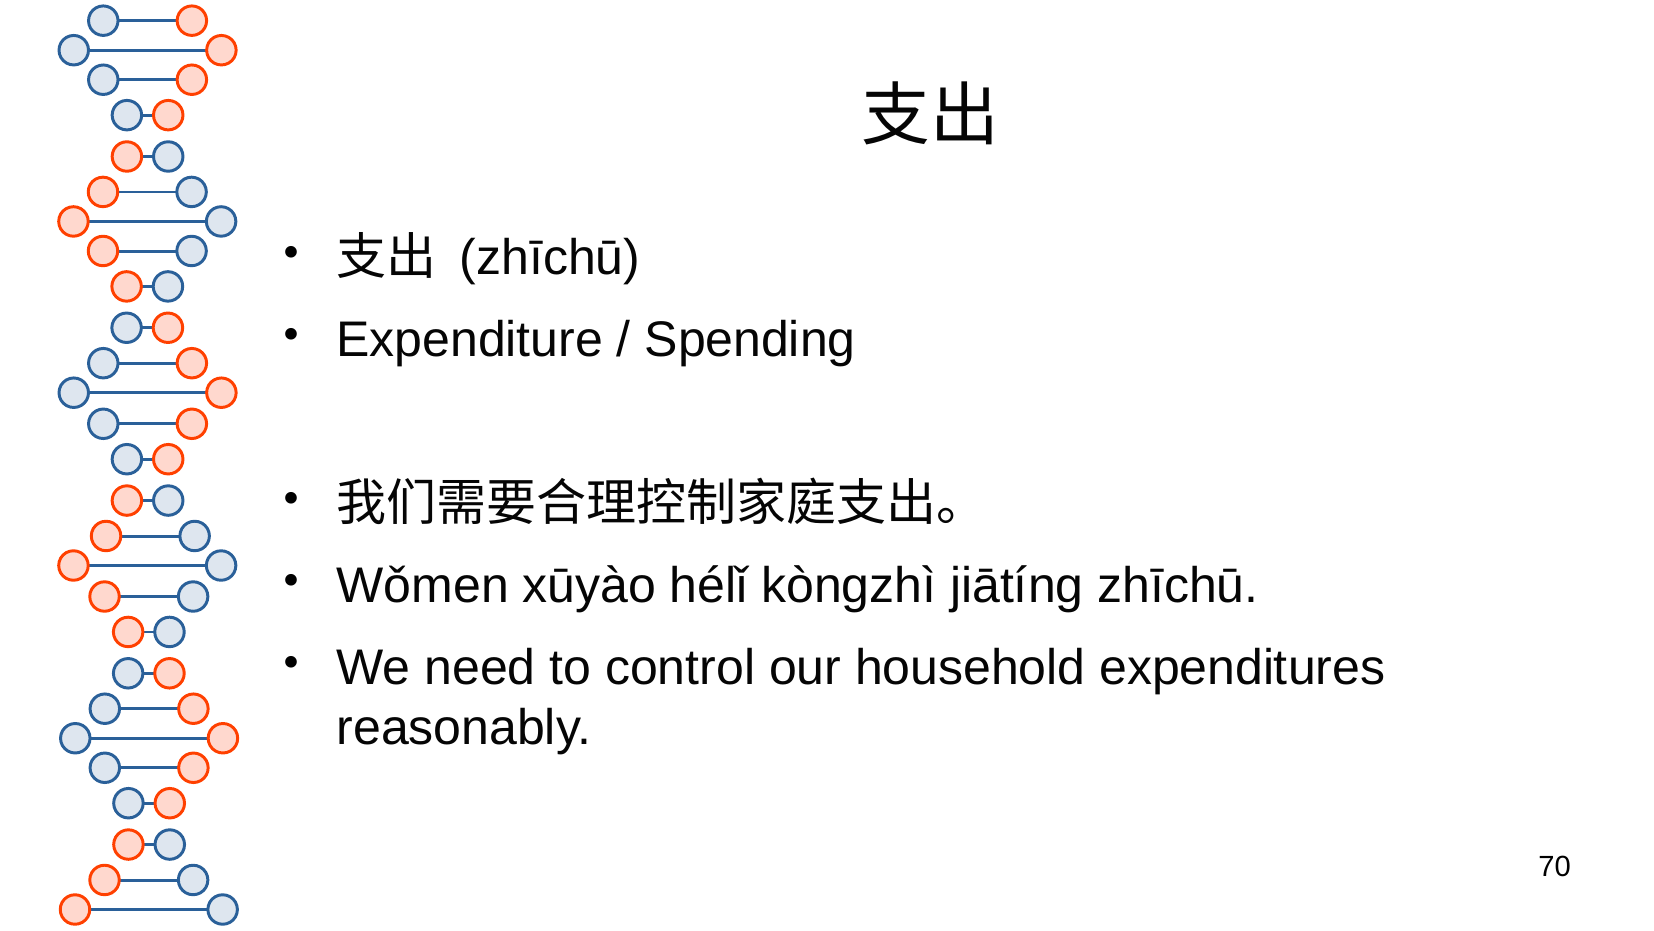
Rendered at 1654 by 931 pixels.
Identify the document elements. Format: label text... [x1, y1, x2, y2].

title 支出 [265, 35, 1595, 189]
list 支出 (zhīchū) Expenditure / Spending 我们需要合理控制家庭支出。 Wǒmen xūyào hélǐ kòngzhì jiātíng zhīchū. We need to control our household expenditures reasonably. [265, 224, 1595, 764]
